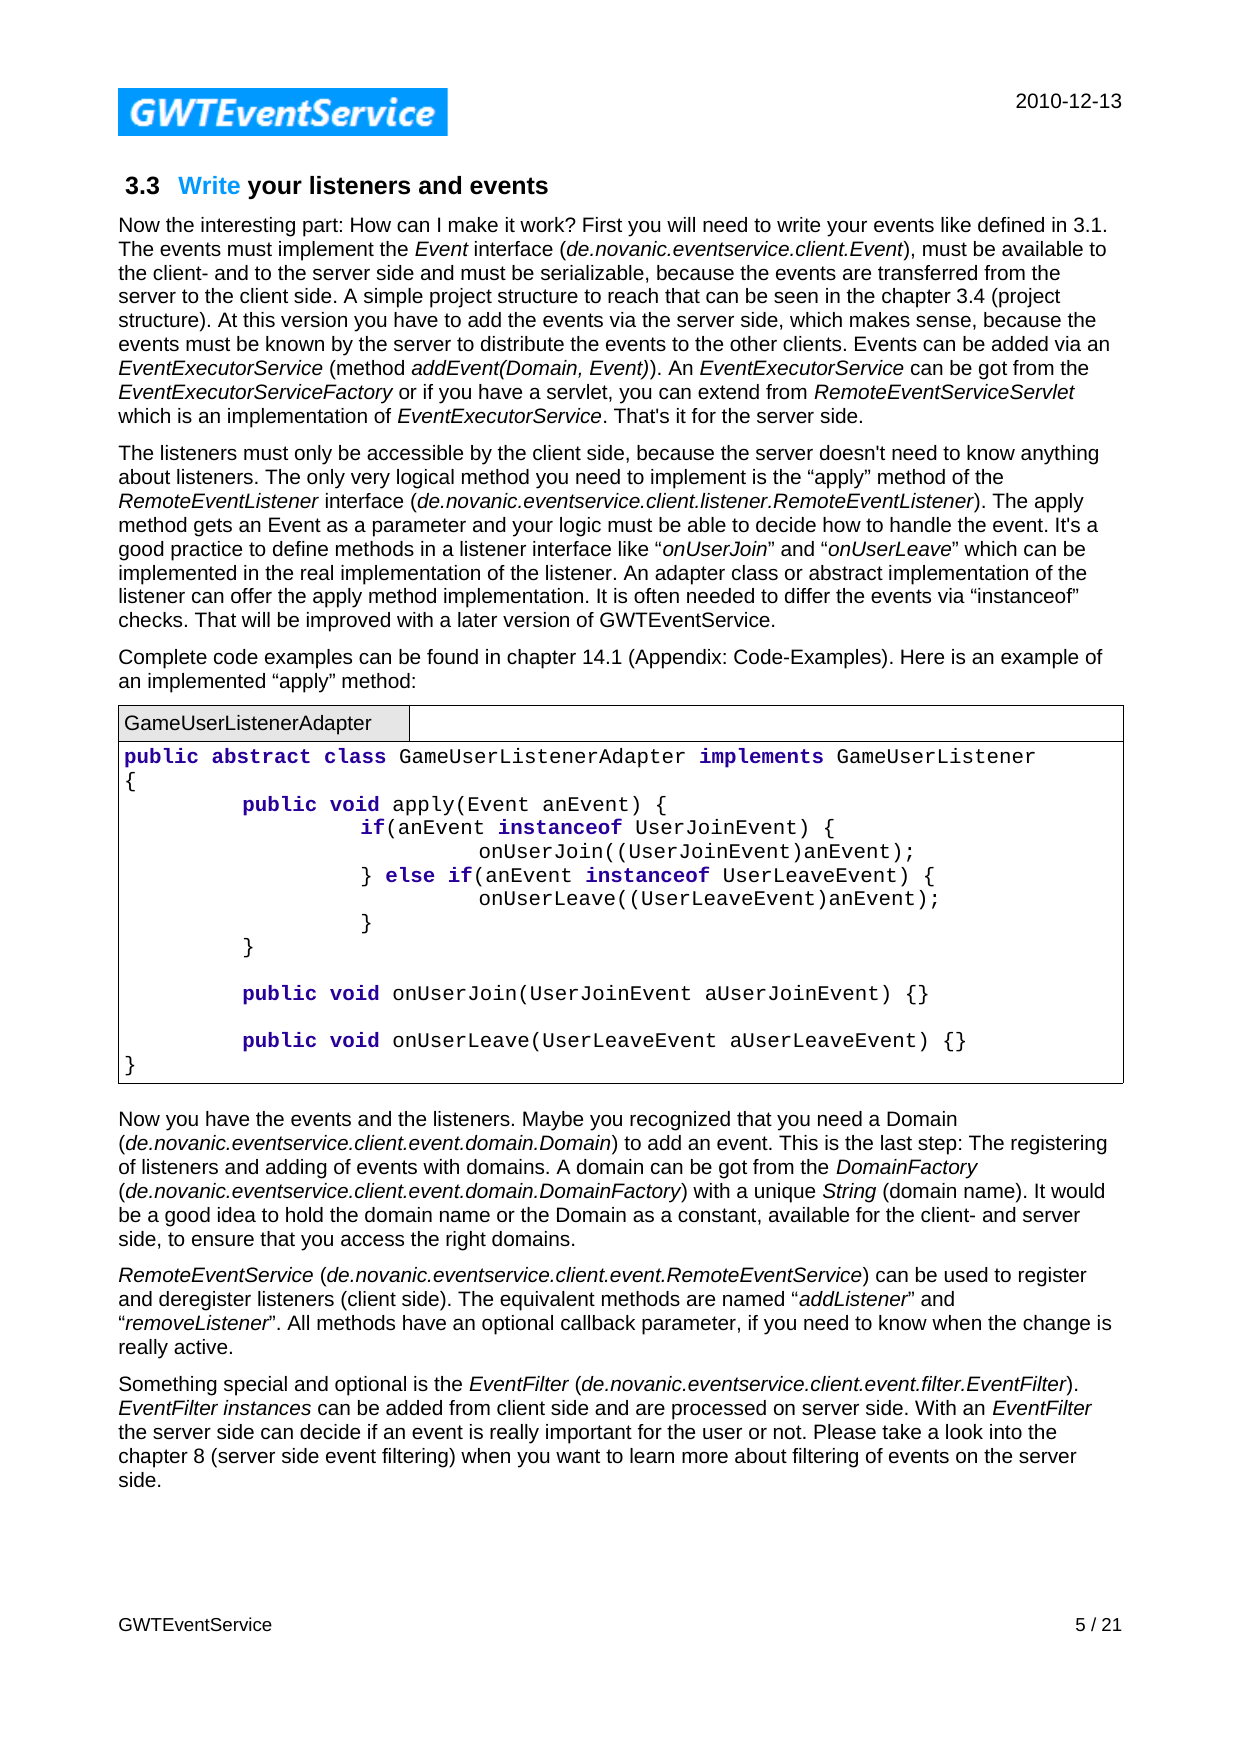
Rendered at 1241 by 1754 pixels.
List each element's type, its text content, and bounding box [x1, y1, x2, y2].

table_header GameUserListenerAdapter [119, 706, 409, 741]
text The listeners must only be accessible by the client side, because the server doesn't need to know anything about listeners. The only very logical method you need to implement is the “apply” method of the RemoteEventListener interface (de.novanic.eventservice.client.listener.RemoteEventListener). The apply method gets an Event as a parameter and your logic must be able to decide how to handle the event. It's a good practice to define methods in a listener interface like “onUserJoin” and “onUserLeave” which can be implemented in the real implementation of the listener. An adapter class or abstract implementation of the listener can offer the apply method implementation. It is often needed to differ the events via “instanceof” checks. That will be improved with a later version of GWTEventService. [118, 441, 1122, 632]
table_cell public abstract class GameUserListenerAdapter implements GameUserListener { public void apply(Event anEvent) { if(anEvent instanceof UserJoinEvent) { onUserJoin((UserJoinEvent)anEvent); } else if(anEvent instanceof UserLeaveEvent) { onUserLeave((UserLeaveEvent)anEvent); } } public void onUserJoin(UserJoinEvent aUserJoinEvent) {} public void onUserLeave(UserLeaveEvent aUserLeaveEvent) {} } [119, 742, 1123, 1083]
text Now the interesting part: How can I make it work? First you will need to write your events like defined in 3.1. The events must implement the Event interface (de.novanic.eventservice.client.Event), must be available to the client- and to the server side and must be serializable, because the events are transferred from the server to the client side. A simple project structure to reach that can be seen in the chapter 3.4 (project structure). At this version you have to add the events via the server side, which makes sense, because the events must be known by the server to distribute the events to the other clients. Events can be added via an EventExecutorService (method addEvent(Domain, Event)). An EventExecutorService can be got from the EventExecutorServiceFactory or if you have a servlet, you can extend from RemoteEventServiceServlet which is an implementation of EventExecutorService. That's it for the server side. [118, 212, 1122, 428]
text Now you have the events and the listeners. Maybe you recognized that you need a Domain (de.novanic.eventservice.client.event.domain.Domain) to add an event. This is the last step: The registering of listeners and adding of events with domains. A domain can be got from the DomainFactory (de.novanic.eventservice.client.event.domain.DomainFactory) with a unique String (domain name). It would be a good idea to hold the domain name or the Domain as a constant, available for the client- and server side, to ensure that you access the right domains. [118, 1107, 1122, 1251]
text RemoteEventService (de.novanic.eventservice.client.event.RemoteEventService) can be used to register and deregister listeners (client side). The equivalent methods are named “addListener” and “removeListener”. All methods have an optional callback parameter, if you need to know when the change is really active. [118, 1263, 1122, 1359]
subtitle Write your listeners and events [118, 171, 1122, 200]
picture [118, 88, 448, 136]
text Complete code examples can be found in chapter 14.1 (Appendix: Code-Examples). Here is an example of an implemented “apply” method: [118, 645, 1122, 693]
table_header [410, 706, 1123, 741]
text Something special and optional is the EventFilter (de.novanic.eventservice.client.event.filter.EventFilter). EventFilter instances can be added from client side and are processed on server side. With an EventFilter the server side can decide if an event is really important for the user or not. Please take a look into the chapter 8 (server side event filtering) when you want to learn more about filtering of events on the server side. [118, 1372, 1122, 1491]
